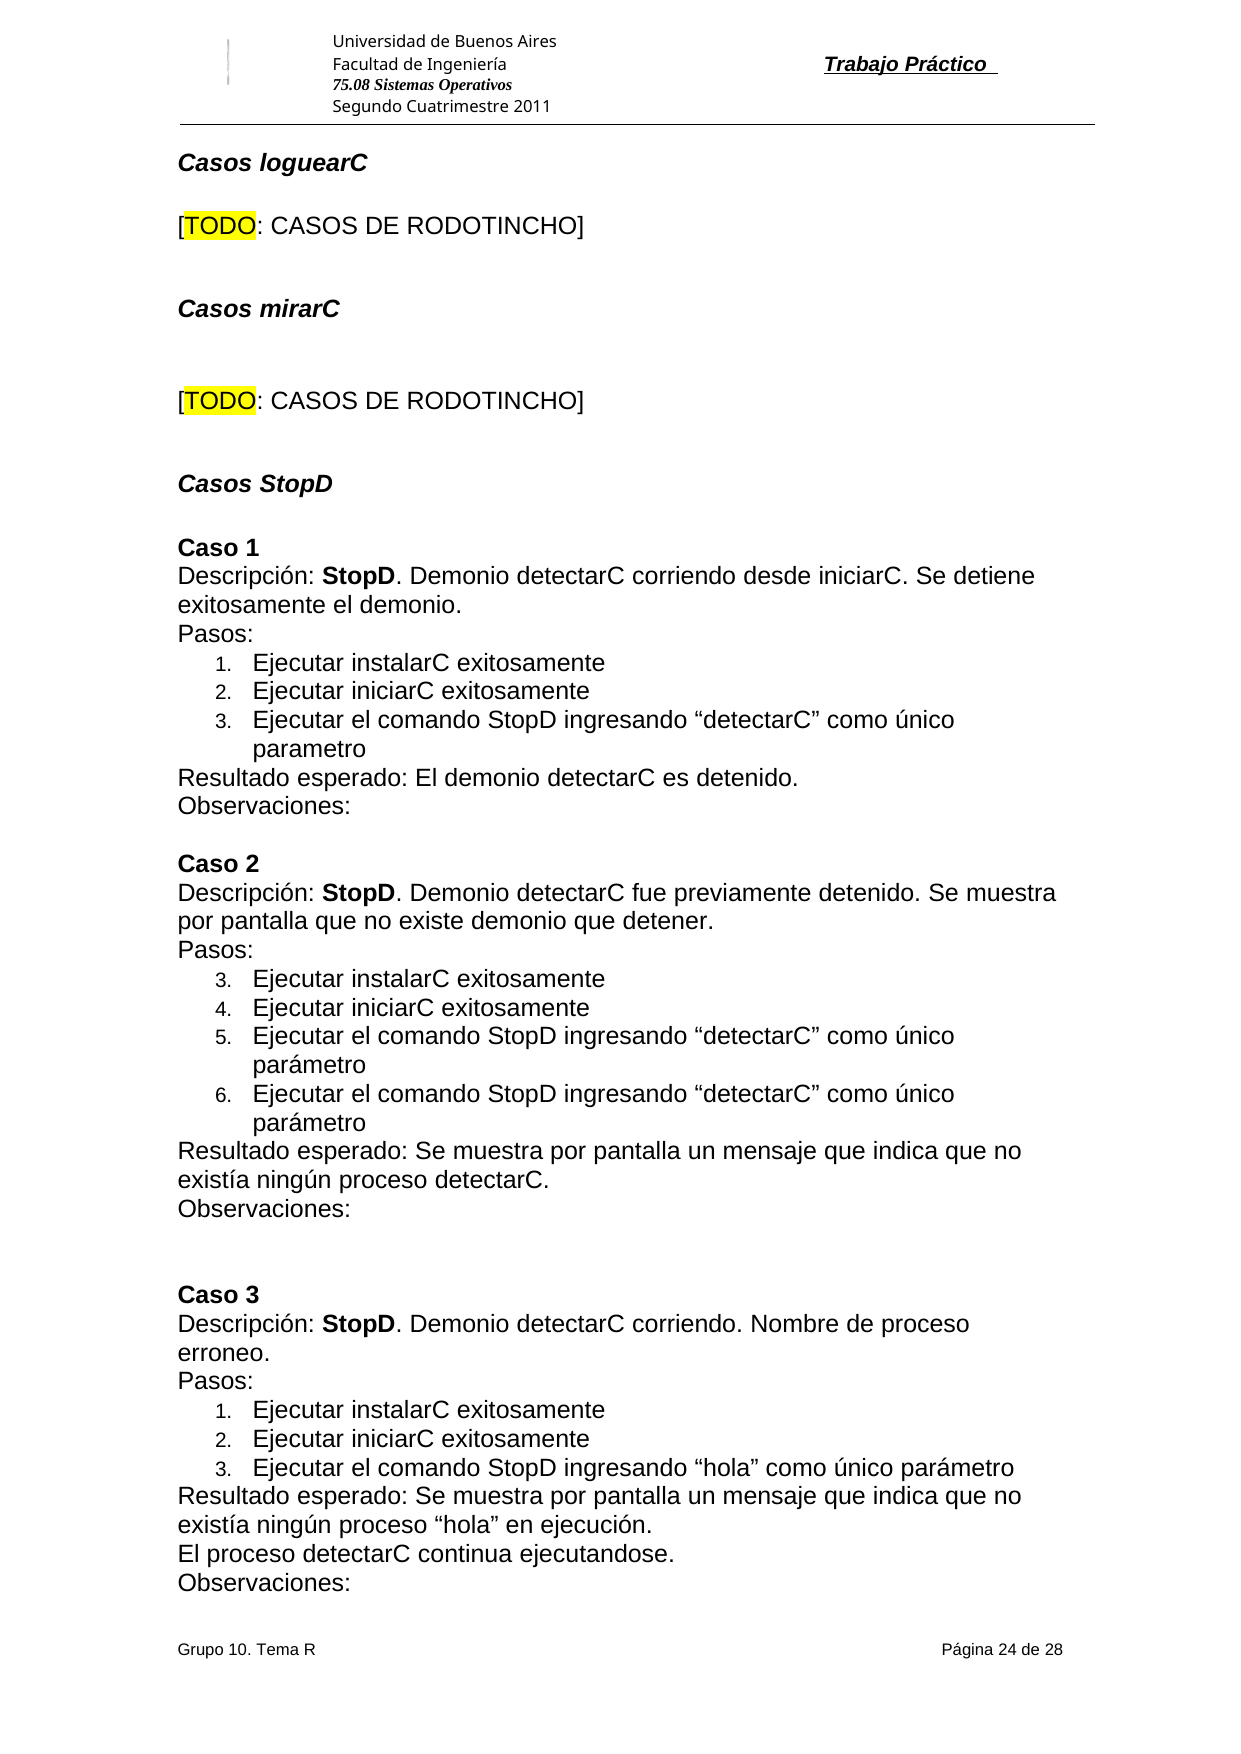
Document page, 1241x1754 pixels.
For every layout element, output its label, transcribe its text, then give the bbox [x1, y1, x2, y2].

text Observaciones: [177, 791, 1063, 820]
text Descripción: StopD. Demonio detectarC fue previamente detenido. Se muestra por pantalla que no existe demonio que detener. [177, 878, 1063, 935]
text Resultado esperado: El demonio detectarC es detenido. [177, 763, 1063, 791]
text Pasos: [177, 1366, 1063, 1395]
text Resultado esperado: Se muestra por pantalla un mensaje que indica que no existía ningún proceso “hola” en ejecución. [177, 1481, 1063, 1539]
text Descripción: StopD. Demonio detectarC corriendo. Nombre de proceso erroneo. [177, 1309, 1063, 1366]
text Pasos: [177, 619, 1063, 648]
list Ejecutar iniciarC exitosamente [215, 676, 1063, 705]
text Resultado esperado: Se muestra por pantalla un mensaje que indica que no existía ningún proceso detectarC. [177, 1136, 1063, 1194]
list Ejecutar iniciarC exitosamente [215, 993, 1063, 1021]
list Ejecutar instalarC exitosamente [215, 1395, 1063, 1424]
list Ejecutar el comando StopD ingresando “detectarC” como único parámetro [215, 1021, 1063, 1079]
text Caso 1 [177, 533, 1063, 561]
list Ejecutar el comando StopD ingresando “detectarC” como único parametro [215, 705, 1063, 763]
text Pasos: [177, 935, 1063, 964]
text [TODO: CASOS DE RODOTINCHO] [177, 211, 1063, 240]
list Ejecutar el comando StopD ingresando “detectarC” como único parámetro [215, 1079, 1063, 1136]
list Ejecutar instalarC exitosamente [215, 964, 1063, 993]
subtitle Casos mirarC [177, 294, 1063, 323]
text Observaciones: [177, 1568, 1063, 1596]
list Ejecutar el comando StopD ingresando “hola” como único parámetro [215, 1453, 1063, 1481]
subtitle Casos loguearC [177, 148, 1063, 176]
text Observaciones: [177, 1194, 1063, 1223]
text Caso 3 [177, 1280, 1063, 1309]
text Descripción: StopD. Demonio detectarC corriendo desde iniciarC. Se detiene exitosamente el demonio. [177, 561, 1063, 619]
text [TODO: CASOS DE RODOTINCHO] [177, 386, 1063, 415]
list Ejecutar instalarC exitosamente [215, 648, 1063, 676]
subtitle Casos StopD [177, 469, 1063, 498]
text El proceso detectarC continua ejecutandose. [177, 1539, 1063, 1568]
text Caso 2 [177, 849, 1063, 878]
list Ejecutar iniciarC exitosamente [215, 1424, 1063, 1453]
